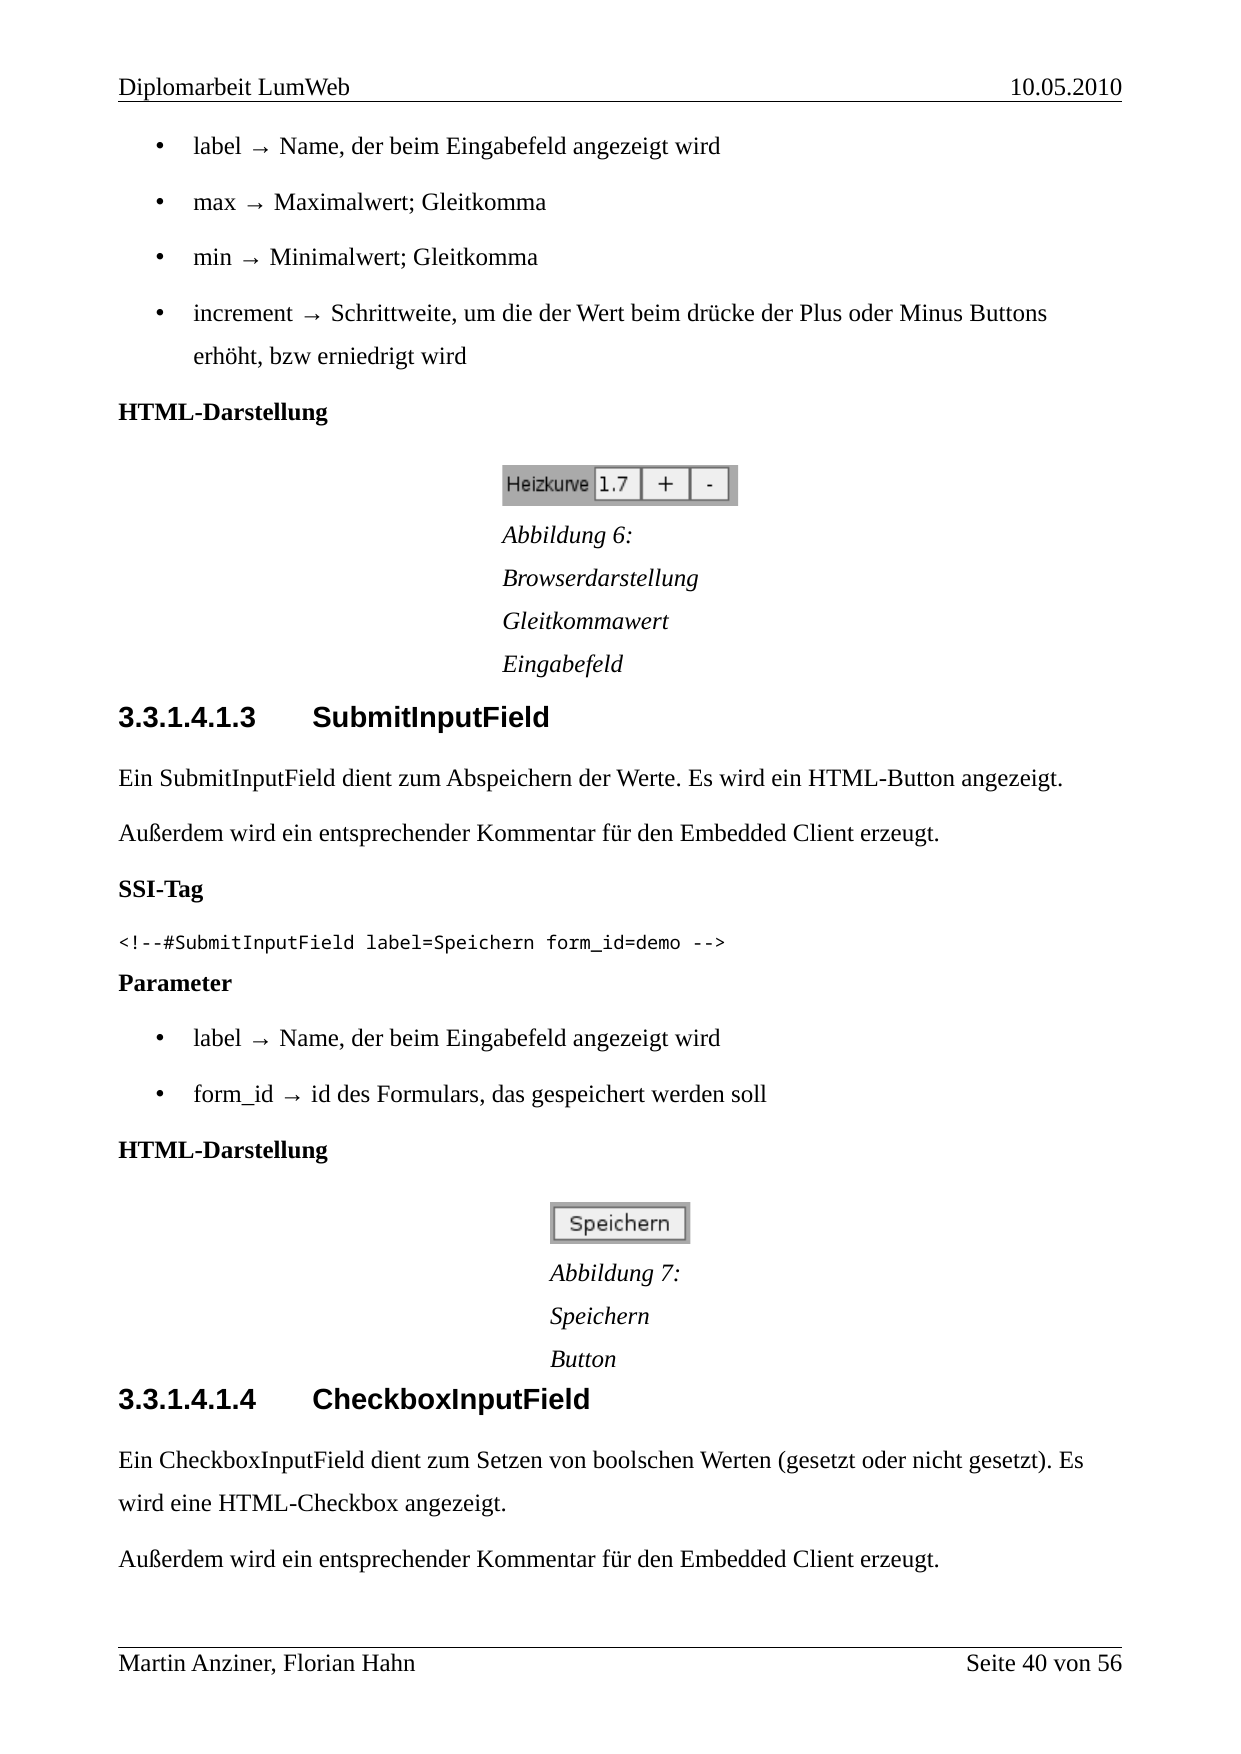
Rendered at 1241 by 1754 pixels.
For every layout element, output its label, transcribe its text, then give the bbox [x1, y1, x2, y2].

subtitle SubmitInputField [118, 700, 1122, 733]
list label → Name, der beim Eingabefeld angezeigt wird [156, 131, 1122, 160]
text Abbildung 7: Speichern Button [550, 1244, 690, 1373]
text SSI-Tag [118, 874, 1122, 903]
text Außerdem wird ein entsprechender Kommentar für den Embedded Client erzeugt. [118, 818, 1122, 847]
list min → Minimalwert; Gleitkomma [156, 242, 1122, 271]
list max → Maximalwert; Gleitkomma [156, 187, 1122, 216]
picture [550, 1202, 691, 1244]
text Ein SubmitInputField dient zum Abspeichern der Werte. Es wird ein HTML-Button angezeigt. [118, 763, 1122, 791]
text HTML-Darstellung [118, 1135, 1122, 1163]
text Abbildung 6: Browserdarstellung Gleitkommawert Eingabefeld [502, 506, 738, 678]
picture [502, 465, 739, 506]
text HTML-Darstellung [118, 397, 1122, 426]
list form_id → id des Formulars, das gespeichert werden soll [156, 1079, 1122, 1108]
text Parameter [118, 968, 1122, 997]
list label → Name, der beim Eingabefeld angezeigt wird [156, 1023, 1122, 1052]
text Ein CheckboxInputField dient zum Setzen von boolschen Werten (gesetzt oder nicht gesetzt). Es wird eine HTML-Checkbox angezeigt. [118, 1445, 1122, 1517]
text <!--#SubmitInputField label=Speichern form_id=demo --> [118, 929, 1122, 955]
subtitle CheckboxInputField [118, 1382, 1122, 1416]
list increment → Schrittweite, um die der Wert beim drücke der Plus oder Minus Buttons erhöht, bzw erniedrigt wird [156, 298, 1122, 370]
text Außerdem wird ein entsprechender Kommentar für den Embedded Client erzeugt. [118, 1544, 1122, 1572]
